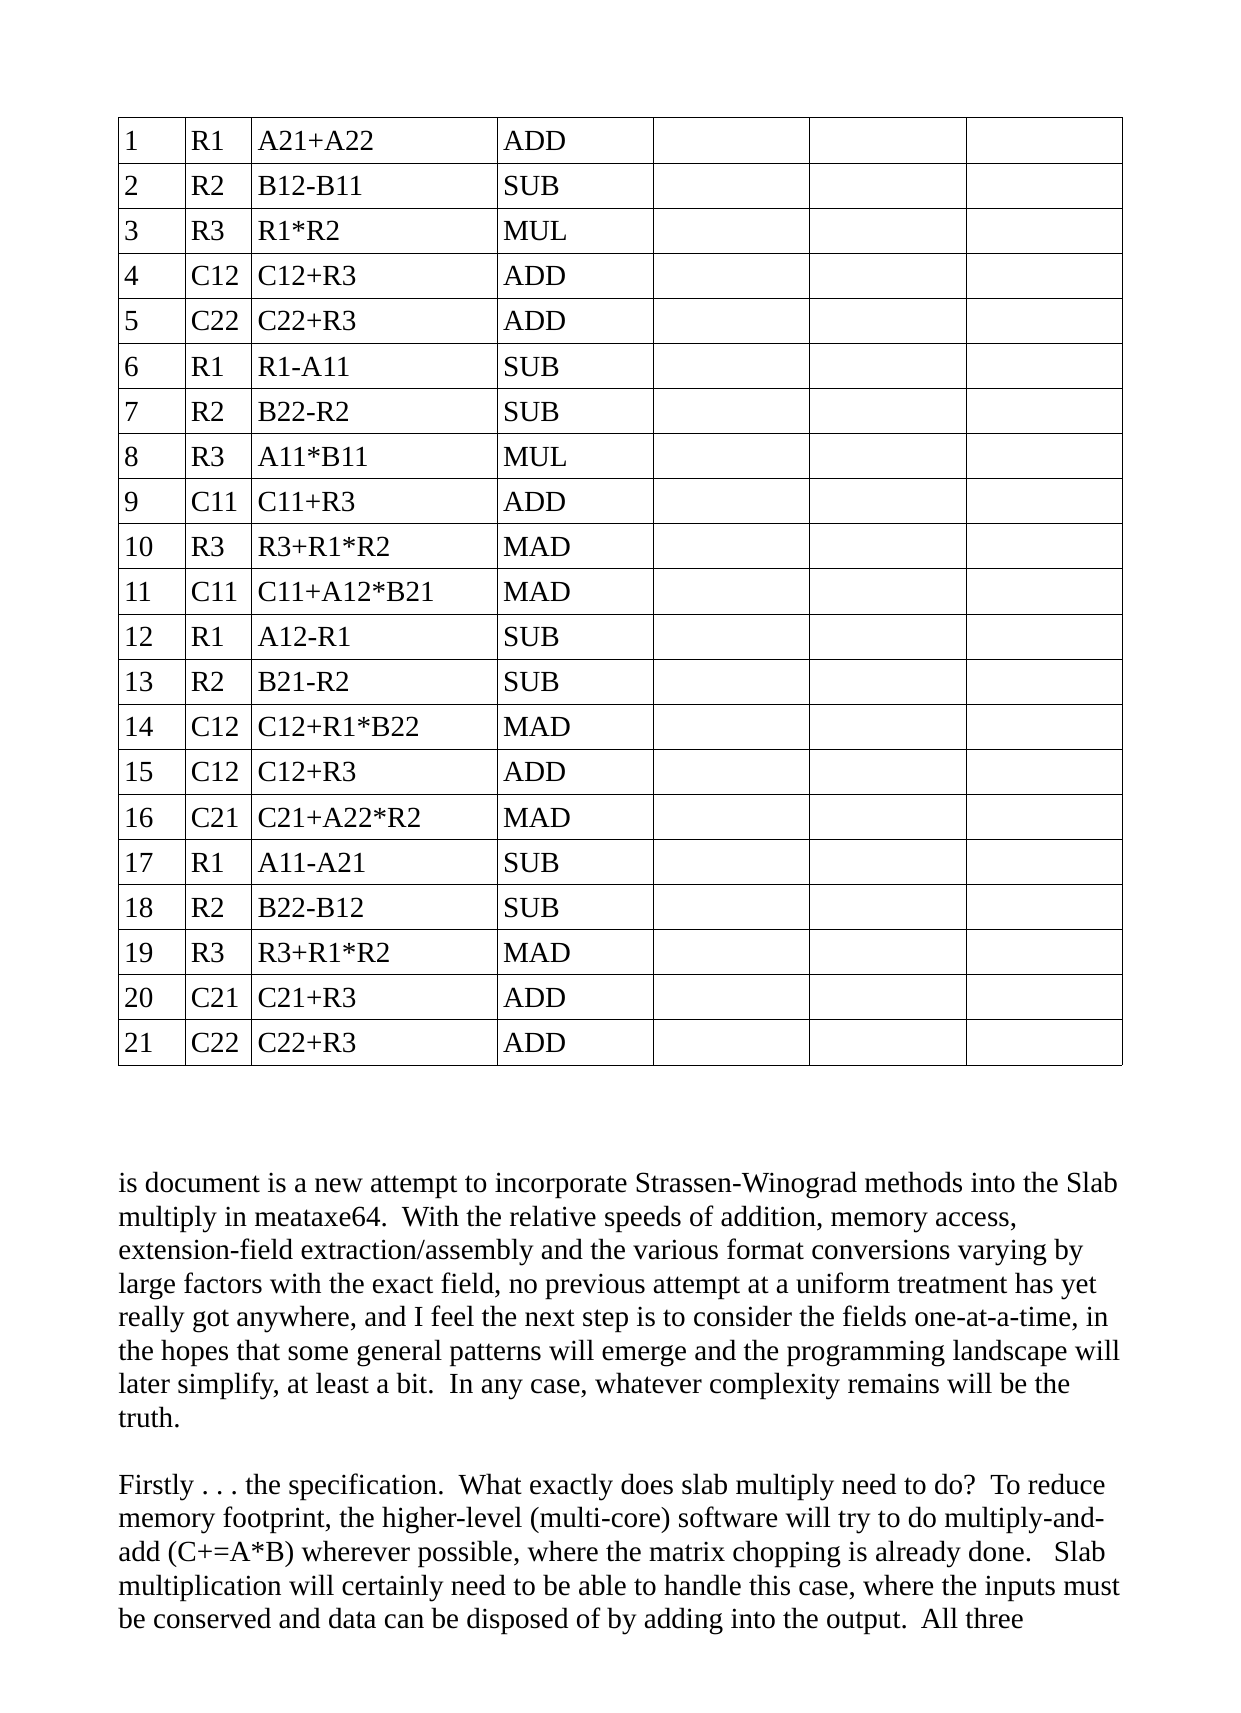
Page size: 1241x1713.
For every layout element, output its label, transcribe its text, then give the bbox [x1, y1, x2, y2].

table_cell [654, 660, 809, 704]
table_cell [654, 434, 809, 478]
table_cell ADD [498, 479, 653, 523]
table_cell 19 [119, 930, 185, 974]
table_cell 6 [119, 344, 185, 388]
table_cell R2 [186, 164, 251, 207]
table_cell SUB [498, 840, 653, 884]
table_cell [654, 930, 809, 974]
table_cell C21 [186, 795, 251, 839]
table_cell C12+R3 [252, 254, 497, 298]
table_cell B22-B12 [252, 885, 497, 929]
table_cell MUL [498, 209, 653, 253]
table_cell MUL [498, 434, 653, 478]
table_cell 18 [119, 885, 185, 929]
table_cell B22-R2 [252, 389, 497, 433]
table_cell A11*B11 [252, 434, 497, 478]
table_cell [810, 885, 966, 929]
table_cell [654, 795, 809, 839]
table_cell [654, 705, 809, 749]
table_cell 5 [119, 299, 185, 343]
table_cell C12 [186, 750, 251, 794]
table_cell R1*R2 [252, 209, 497, 253]
table_header A21+A22 [252, 118, 497, 162]
table_cell A12-R1 [252, 615, 497, 658]
table_cell [810, 975, 966, 1019]
table_cell 3 [119, 209, 185, 253]
table_header [810, 118, 966, 162]
table_cell [654, 389, 809, 433]
table_cell SUB [498, 660, 653, 704]
table_cell C12 [186, 705, 251, 749]
table_cell C22 [186, 1020, 251, 1064]
table_cell [967, 660, 1122, 704]
table_cell [654, 1020, 809, 1064]
table_cell [810, 299, 966, 343]
table_cell R3 [186, 434, 251, 478]
text is document is a new attempt to incorporate Strassen-Winograd methods into the Slab multiply in meataxe64. With the relative speeds of addition, memory access, extension-field extraction/assembly and the various format conversions varying by large factors with the exact field, no previous attempt at a uniform treatment has yet really got anywhere, and I feel the next step is to consider the fields one-at-a-time, in the hopes that some general patterns will emerge and the programming landscape will later simplify, at least a bit. In any case, whatever complexity remains will be the truth. [118, 1165, 1122, 1433]
table_cell SUB [498, 164, 653, 207]
table_cell [654, 615, 809, 658]
table_cell [810, 344, 966, 388]
table_cell [967, 750, 1122, 794]
table_cell [654, 254, 809, 298]
table_cell [967, 164, 1122, 207]
table_cell [810, 615, 966, 658]
table_cell C22+R3 [252, 1020, 497, 1064]
table_cell SUB [498, 344, 653, 388]
table_cell [967, 569, 1122, 613]
table_cell R1 [186, 344, 251, 388]
table_cell C21 [186, 975, 251, 1019]
table_cell [810, 479, 966, 523]
table_cell R3 [186, 209, 251, 253]
table_cell R1 [186, 840, 251, 884]
table_cell [810, 254, 966, 298]
table_cell [967, 209, 1122, 253]
table_cell MAD [498, 569, 653, 613]
table_cell [654, 299, 809, 343]
table_cell ADD [498, 254, 653, 298]
table_cell C11+R3 [252, 479, 497, 523]
table_cell MAD [498, 524, 653, 568]
table_cell 14 [119, 705, 185, 749]
table_cell [810, 569, 966, 613]
text Firstly . . . the specification. What exactly does slab multiply need to do? To reduce memory footprint, the higher-level (multi-core) software will try to do multiply-and-add (C+=A*B) wherever possible, where the matrix chopping is already done. Slab multiplication will certainly need to be able to handle this case, where the inputs must be conserved and data can be disposed of by adding into the output. All three [118, 1467, 1122, 1635]
table_cell [967, 795, 1122, 839]
table_cell SUB [498, 615, 653, 658]
table_cell [967, 254, 1122, 298]
table_cell R2 [186, 885, 251, 929]
table_cell 4 [119, 254, 185, 298]
table_header ADD [498, 118, 653, 162]
table_cell [810, 750, 966, 794]
table_header 1 [119, 118, 185, 162]
table_cell R3+R1*R2 [252, 930, 497, 974]
table_cell [654, 885, 809, 929]
table_cell C11 [186, 479, 251, 523]
table_cell 13 [119, 660, 185, 704]
table_cell ADD [498, 750, 653, 794]
table_cell [810, 164, 966, 207]
table_header R1 [186, 118, 251, 162]
table_cell SUB [498, 885, 653, 929]
table_cell [967, 389, 1122, 433]
table_header [967, 118, 1122, 162]
table_cell R1 [186, 615, 251, 658]
table_cell 9 [119, 479, 185, 523]
table_cell C22+R3 [252, 299, 497, 343]
table_cell [967, 885, 1122, 929]
table_cell 10 [119, 524, 185, 568]
table_cell [967, 344, 1122, 388]
table_cell [654, 840, 809, 884]
table_cell [654, 209, 809, 253]
table_cell ADD [498, 299, 653, 343]
table_cell 20 [119, 975, 185, 1019]
table_cell B21-R2 [252, 660, 497, 704]
table_cell A11-A21 [252, 840, 497, 884]
table_cell [810, 434, 966, 478]
table_cell [810, 524, 966, 568]
table_cell C12+R1*B22 [252, 705, 497, 749]
table_cell R2 [186, 389, 251, 433]
table_cell ADD [498, 975, 653, 1019]
table_cell [654, 524, 809, 568]
table_cell [810, 1020, 966, 1064]
table_cell [810, 705, 966, 749]
table_cell 21 [119, 1020, 185, 1064]
table_cell R3 [186, 524, 251, 568]
table_cell C12 [186, 254, 251, 298]
table_cell 15 [119, 750, 185, 794]
table_cell [810, 930, 966, 974]
table_cell 2 [119, 164, 185, 207]
table_cell [654, 975, 809, 1019]
table_cell [967, 975, 1122, 1019]
table_cell MAD [498, 795, 653, 839]
table_cell ADD [498, 1020, 653, 1064]
table_cell 11 [119, 569, 185, 613]
table_cell C11 [186, 569, 251, 613]
table_cell [654, 344, 809, 388]
table_cell [967, 615, 1122, 658]
table_cell 16 [119, 795, 185, 839]
table_cell [654, 164, 809, 207]
table_cell [967, 705, 1122, 749]
table_cell [654, 750, 809, 794]
table_cell C22 [186, 299, 251, 343]
table_cell 12 [119, 615, 185, 658]
table_cell [810, 389, 966, 433]
table_cell [967, 479, 1122, 523]
table_cell B12-B11 [252, 164, 497, 207]
table_cell C21+R3 [252, 975, 497, 1019]
table_cell [967, 434, 1122, 478]
table_cell [654, 479, 809, 523]
table_cell R3 [186, 930, 251, 974]
table_cell MAD [498, 930, 653, 974]
table_cell 17 [119, 840, 185, 884]
table_cell 7 [119, 389, 185, 433]
table_cell C11+A12*B21 [252, 569, 497, 613]
table_cell [654, 569, 809, 613]
table_cell [967, 524, 1122, 568]
table_cell R1-A11 [252, 344, 497, 388]
table_cell SUB [498, 389, 653, 433]
table_cell [967, 1020, 1122, 1064]
table_cell R2 [186, 660, 251, 704]
table_cell R3+R1*R2 [252, 524, 497, 568]
table_header [654, 118, 809, 162]
table_cell [967, 930, 1122, 974]
table_cell [810, 795, 966, 839]
table_cell 8 [119, 434, 185, 478]
table_cell [810, 660, 966, 704]
table_cell [967, 299, 1122, 343]
table_cell C21+A22*R2 [252, 795, 497, 839]
table_cell [967, 840, 1122, 884]
table_cell MAD [498, 705, 653, 749]
table_cell [810, 209, 966, 253]
table_cell [810, 840, 966, 884]
table_cell C12+R3 [252, 750, 497, 794]
